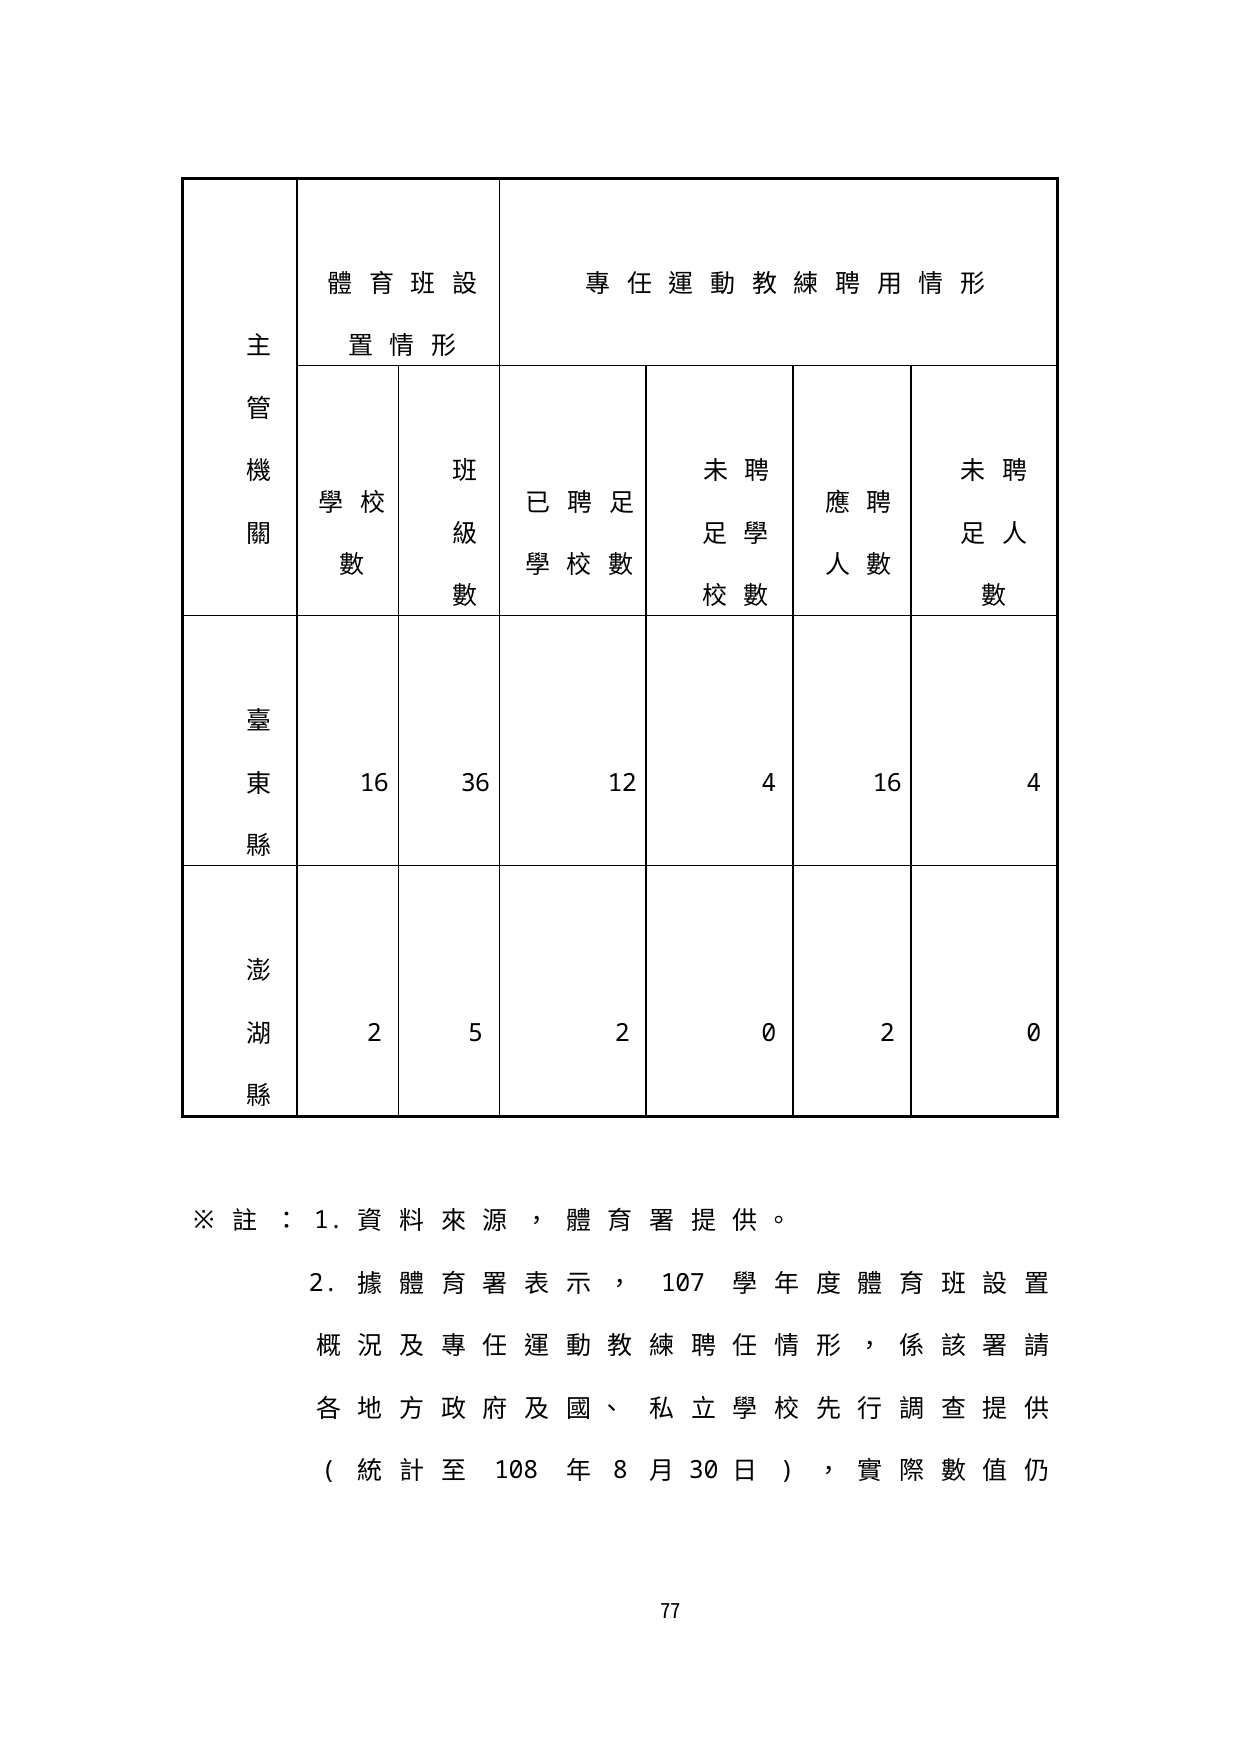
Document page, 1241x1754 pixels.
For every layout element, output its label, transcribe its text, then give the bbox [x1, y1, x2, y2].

table_cell 12 [500, 616, 645, 865]
table_cell 未聘足學校數 [647, 366, 792, 615]
text ※註：1.資料來源，體育署提供。 [183, 1177, 1058, 1240]
table_cell 澎湖縣 [184, 866, 296, 1115]
table_cell 0 [912, 866, 1056, 1115]
table_cell 0 [647, 866, 792, 1115]
table_cell 4 [647, 616, 792, 865]
table_cell 學校數 [298, 366, 398, 615]
table_cell 16 [794, 616, 910, 865]
table_cell 應聘人數 [794, 366, 910, 615]
table_cell 36 [399, 616, 499, 865]
text 2.據體育署表示，107學年度體育班設置概況及專任運動教練聘任情形，係該署請各地方政府及國、私立學校先行調查提供(統計至108年8月30日)，實際數值仍 [197, 1240, 1058, 1490]
table_cell 臺東縣 [184, 616, 296, 865]
table_header 體育班設置情形 [298, 180, 499, 365]
table_cell 16 [298, 616, 398, 865]
table_header 主管機關 [184, 180, 296, 615]
table_cell 2 [298, 866, 398, 1115]
table_header 專任運動教練聘用情形 [500, 180, 1056, 365]
table_cell 5 [399, 866, 499, 1115]
table_cell 2 [500, 866, 645, 1115]
table_cell 已聘足學校數 [500, 366, 645, 615]
table_cell 班級數 [399, 366, 499, 615]
table_cell 未聘足人數 [912, 366, 1056, 615]
table_cell 4 [912, 616, 1056, 865]
table_cell 2 [794, 866, 910, 1115]
